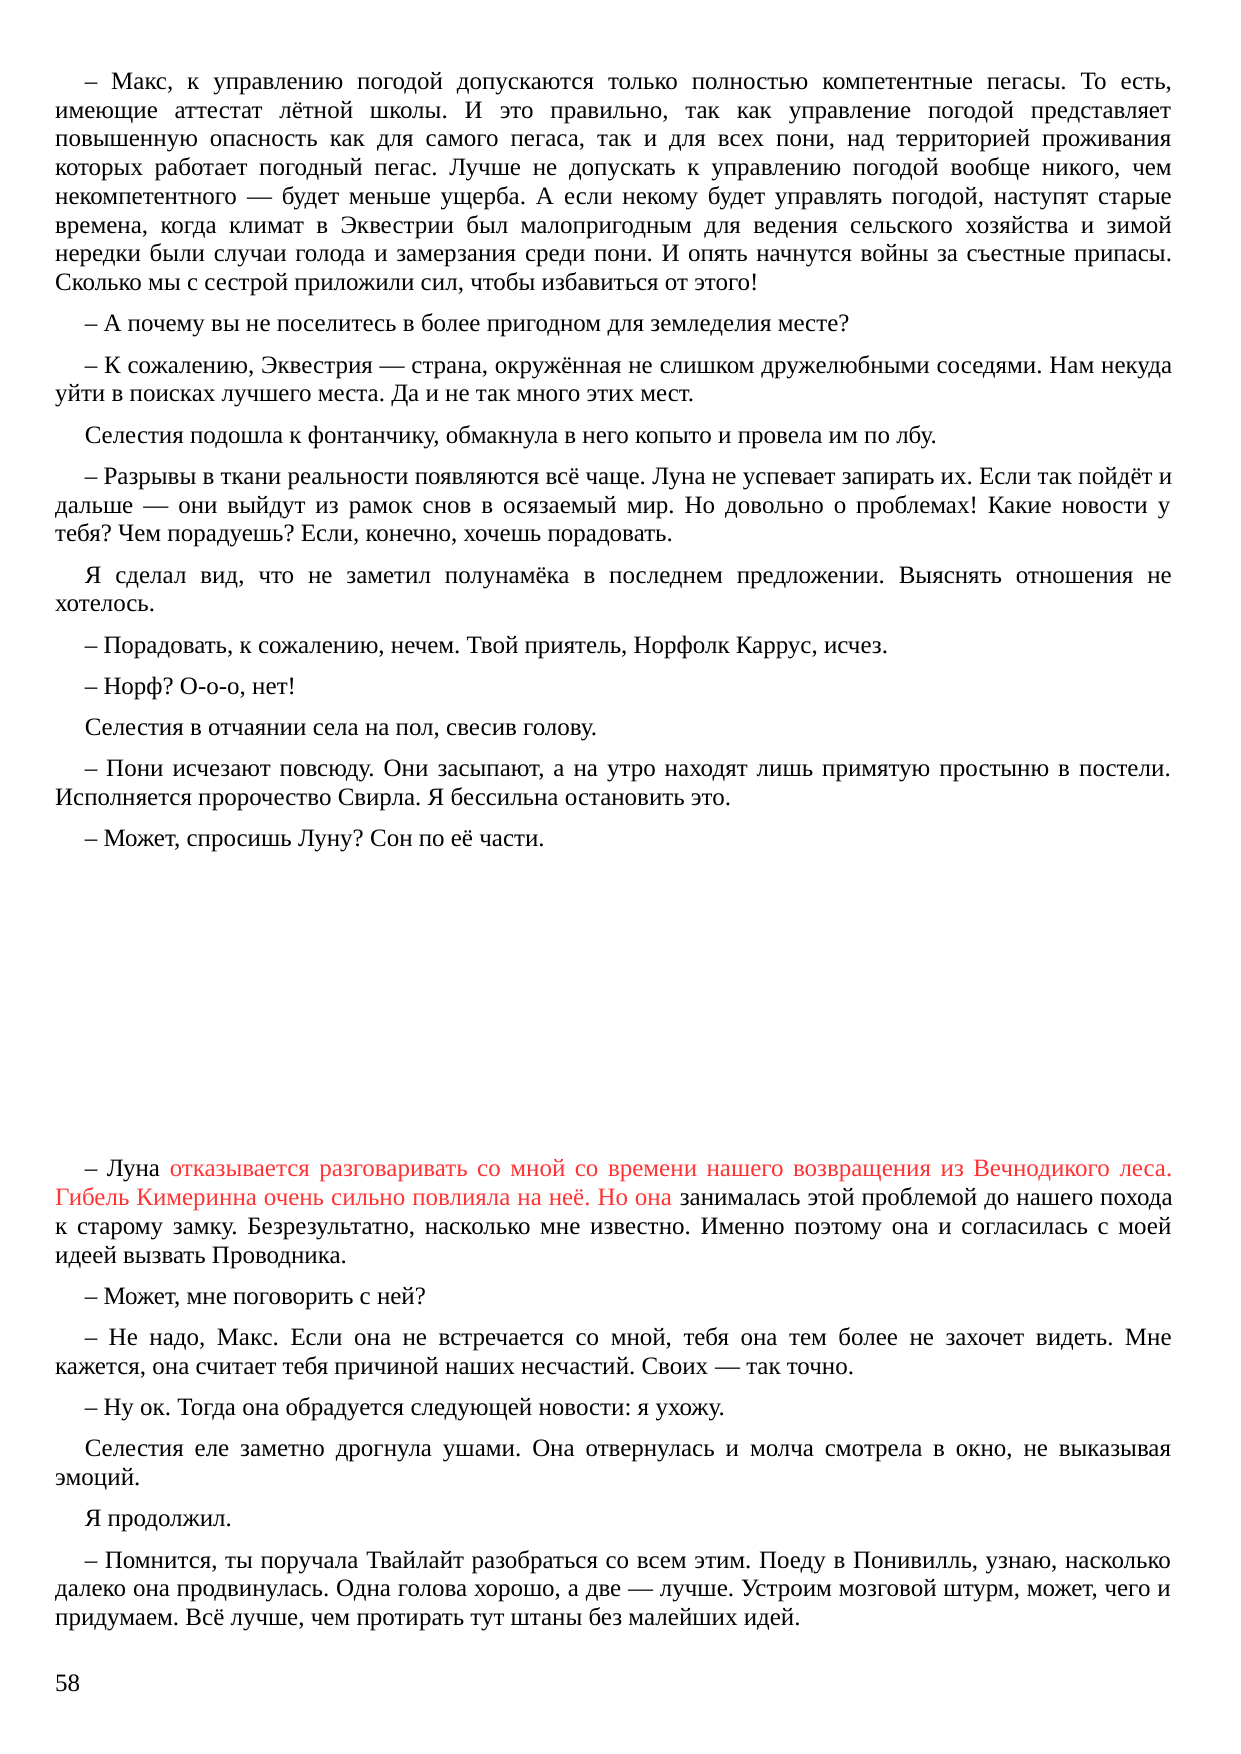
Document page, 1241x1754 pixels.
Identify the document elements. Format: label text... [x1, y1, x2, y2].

text – Не надо, Макс. Если она не встречается со мной, тебя она тем более не захочет видеть. Мне кажется, она считает тебя причиной наших несчастий. Своих — так точно. [55, 1322, 1173, 1380]
text Селестия в отчаянии села на пол, свесив голову. [55, 712, 1173, 741]
text Селестия подошла к фонтанчику, обмакнула в него копыто и провела им по лбу. [55, 420, 1173, 448]
text Я продолжил. [55, 1503, 1173, 1532]
text – Макс, к управлению погодой допускаются только полностью компетентные пегасы. То есть, имеющие аттестат лётной школы. И это правильно, так как управление погодой представляет повышенную опасность как для самого пегаса, так и для всех пони, над территорией проживания которых работает погодный пегас. Лучше не допускать к управлению погодой вообще никого, чем некомпетентного — будет меньше ущерба. А если некому будет управлять погодой, наступят старые времена, когда климат в Эквестрии был малопригодным для ведения сельского хозяйства и зимой нередки были случаи голода и замерзания среди пони. И опять начнутся войны за съестные припасы. Сколько мы с сестрой приложили сил, чтобы избавиться от этого! [55, 66, 1173, 296]
text Селестия еле заметно дрогнула ушами. Она отвернулась и молча смотрела в окно, не выказывая эмоций. [55, 1433, 1173, 1491]
text – Порадовать, к сожалению, нечем. Твой приятель, Норфолк Каррус, исчез. [55, 630, 1173, 658]
text – Разрывы в ткани реальности появляются всё чаще. Луна не успевает запирать их. Если так пойдёт и дальше — они выйдут из рамок снов в осязаемый мир. Но довольно о проблемах! Какие новости у тебя? Чем порадуешь? Если, конечно, хочешь порадовать. [55, 461, 1173, 547]
text – Ну ок. Тогда она обрадуется следующей новости: я ухожу. [55, 1392, 1173, 1421]
text – Пони исчезают повсюду. Они засыпают, а на утро находят лишь примятую простыню в постели. Исполняется пророчество Свирла. Я бессильна остановить это. [55, 753, 1173, 811]
text Я сделал вид, что не заметил полунамёка в последнем предложении. Выяснять отношения не хотелось. [55, 560, 1173, 617]
text – Может, мне поговорить с ней? [55, 1281, 1173, 1310]
text – К сожалению, Эквестрия — страна, окружённая не слишком дружелюбными соседями. Нам некуда уйти в поисках лучшего места. Да и не так много этих мест. [55, 350, 1173, 407]
text – А почему вы не поселитесь в более пригодном для земледелия месте? [55, 308, 1173, 337]
text – Помнится, ты поручала Твайлайт разобраться со всем этим. Поеду в Понивилль, узнаю, насколько далеко она продвинулась. Одна голова хорошо, а две — лучше. Устроим мозговой штурм, может, чего и придумаем. Всё лучше, чем протирать тут штаны без малейших идей. [55, 1545, 1173, 1631]
text – Луна отказывается разговаривать со мной со времени нашего возвращения из Вечнодикого леса. Гибель Кимеринна очень сильно повлияла на неё. Но она занималась этой проблемой до нашего похода к старому замку. Безрезультатно, насколько мне известно. Именно поэтому она и согласилась с моей идеей вызвать Проводника. [55, 1153, 1173, 1268]
text – Может, спросишь Луну? Сон по её части. [55, 823, 1173, 852]
text – Норф? О-о-о, нет! [55, 671, 1173, 700]
